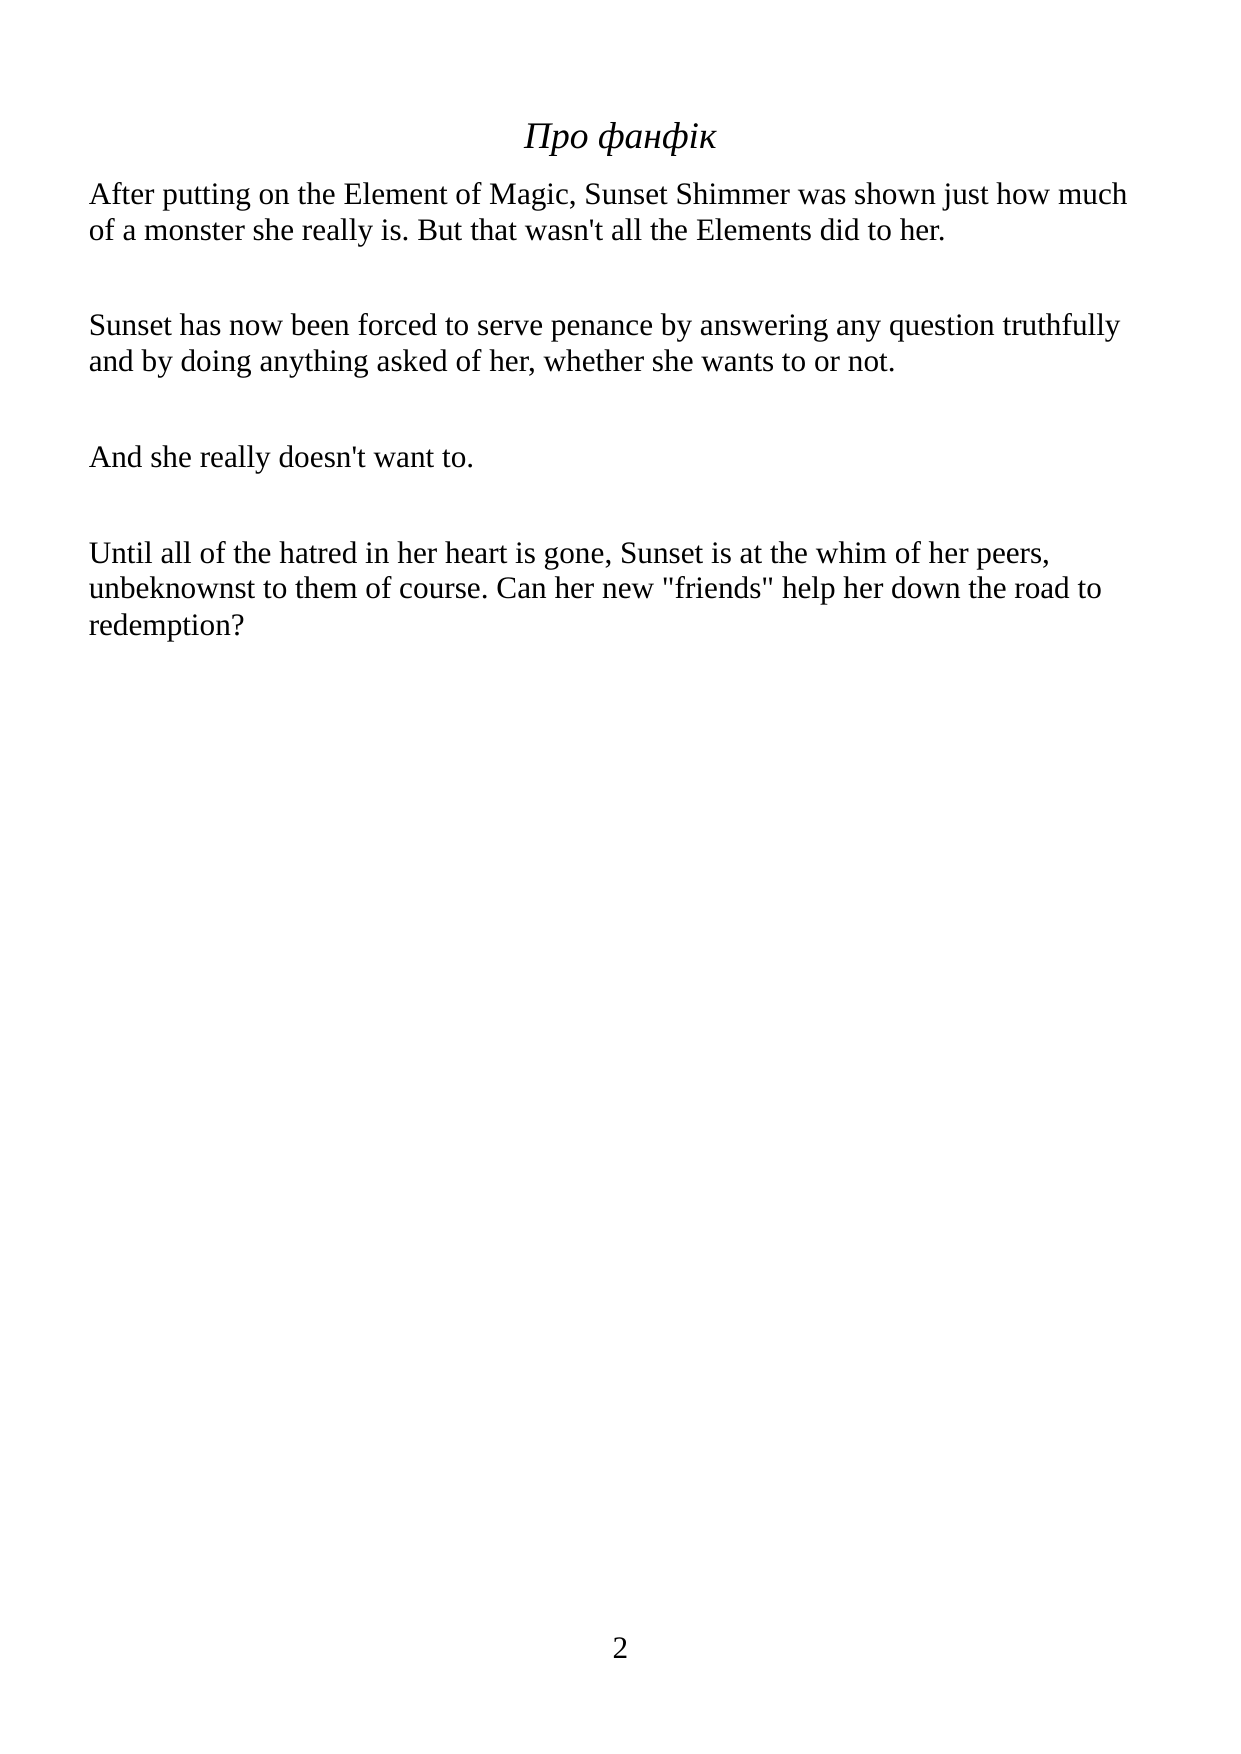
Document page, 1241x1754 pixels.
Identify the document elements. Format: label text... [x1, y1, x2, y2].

subtitle Про фанфік [88, 113, 1152, 157]
text And she really doesn't want to. [88, 438, 1152, 474]
text Sunset has now been forced to serve penance by answering any question truthfully and by doing anything asked of her, whether she wants to or not. [88, 307, 1152, 378]
text Until all of the hatred in her heart is gone, Sunset is at the whim of her peers, unbeknownst to them of course. Can her new "friends" help her down the road to redemption? [88, 534, 1152, 642]
text After putting on the Element of Magic, Sunset Shimmer was shown just how much of a monster she really is. But that wasn't all the Elements did to her. [88, 175, 1152, 247]
